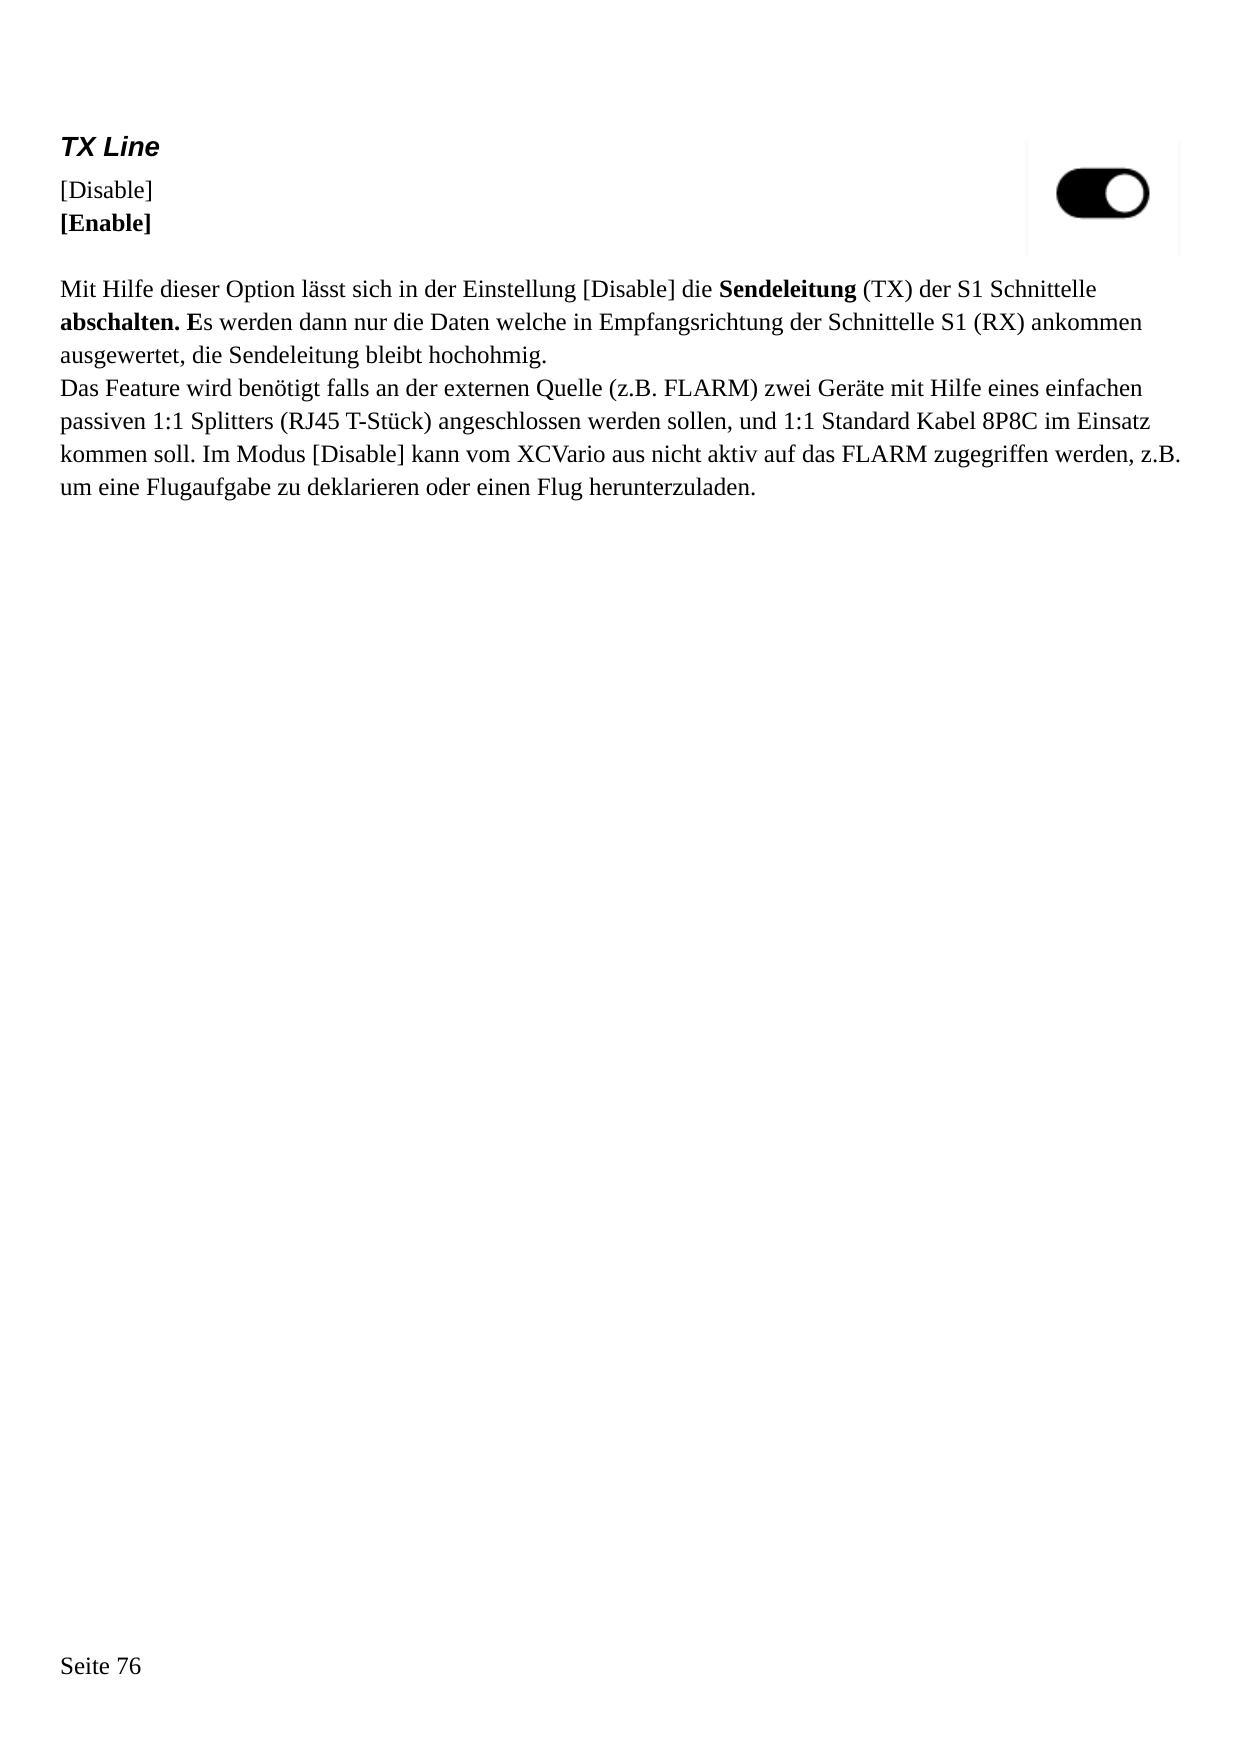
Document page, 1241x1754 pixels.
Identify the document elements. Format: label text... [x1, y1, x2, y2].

text [1189, 208, 1207, 237]
picture [1019, 139, 1189, 256]
text Mit Hilfe dieser Option lässt sich in der Einstellung [Disable] die Sendeleitung (TX) der S1 Schnittelle abschalten. Es werden dann nur die Daten welche in Empfangsrichtung der Schnittelle S1 (RX) ankommen ausgewertet, die Sendeleitung bleibt hochohmig. [60, 274, 1207, 369]
text [Enable] [60, 208, 1019, 237]
text [Disable] [60, 175, 1019, 204]
subtitle TX Line [60, 131, 1207, 162]
text [1189, 175, 1207, 204]
text Das Feature wird benötigt falls an der externen Quelle (z.B. FLARM) zwei Geräte mit Hilfe eines einfachen passiven 1:1 Splitters (RJ45 T-Stück) angeschlossen werden sollen, und 1:1 Standard Kabel 8P8C im Einsatz kommen soll. Im Modus [Disable] kann vom XCVario aus nicht aktiv auf das FLARM zugegriffen werden, z.B. um eine Flugaufgabe zu deklarieren oder einen Flug herunterzuladen. [60, 373, 1207, 501]
